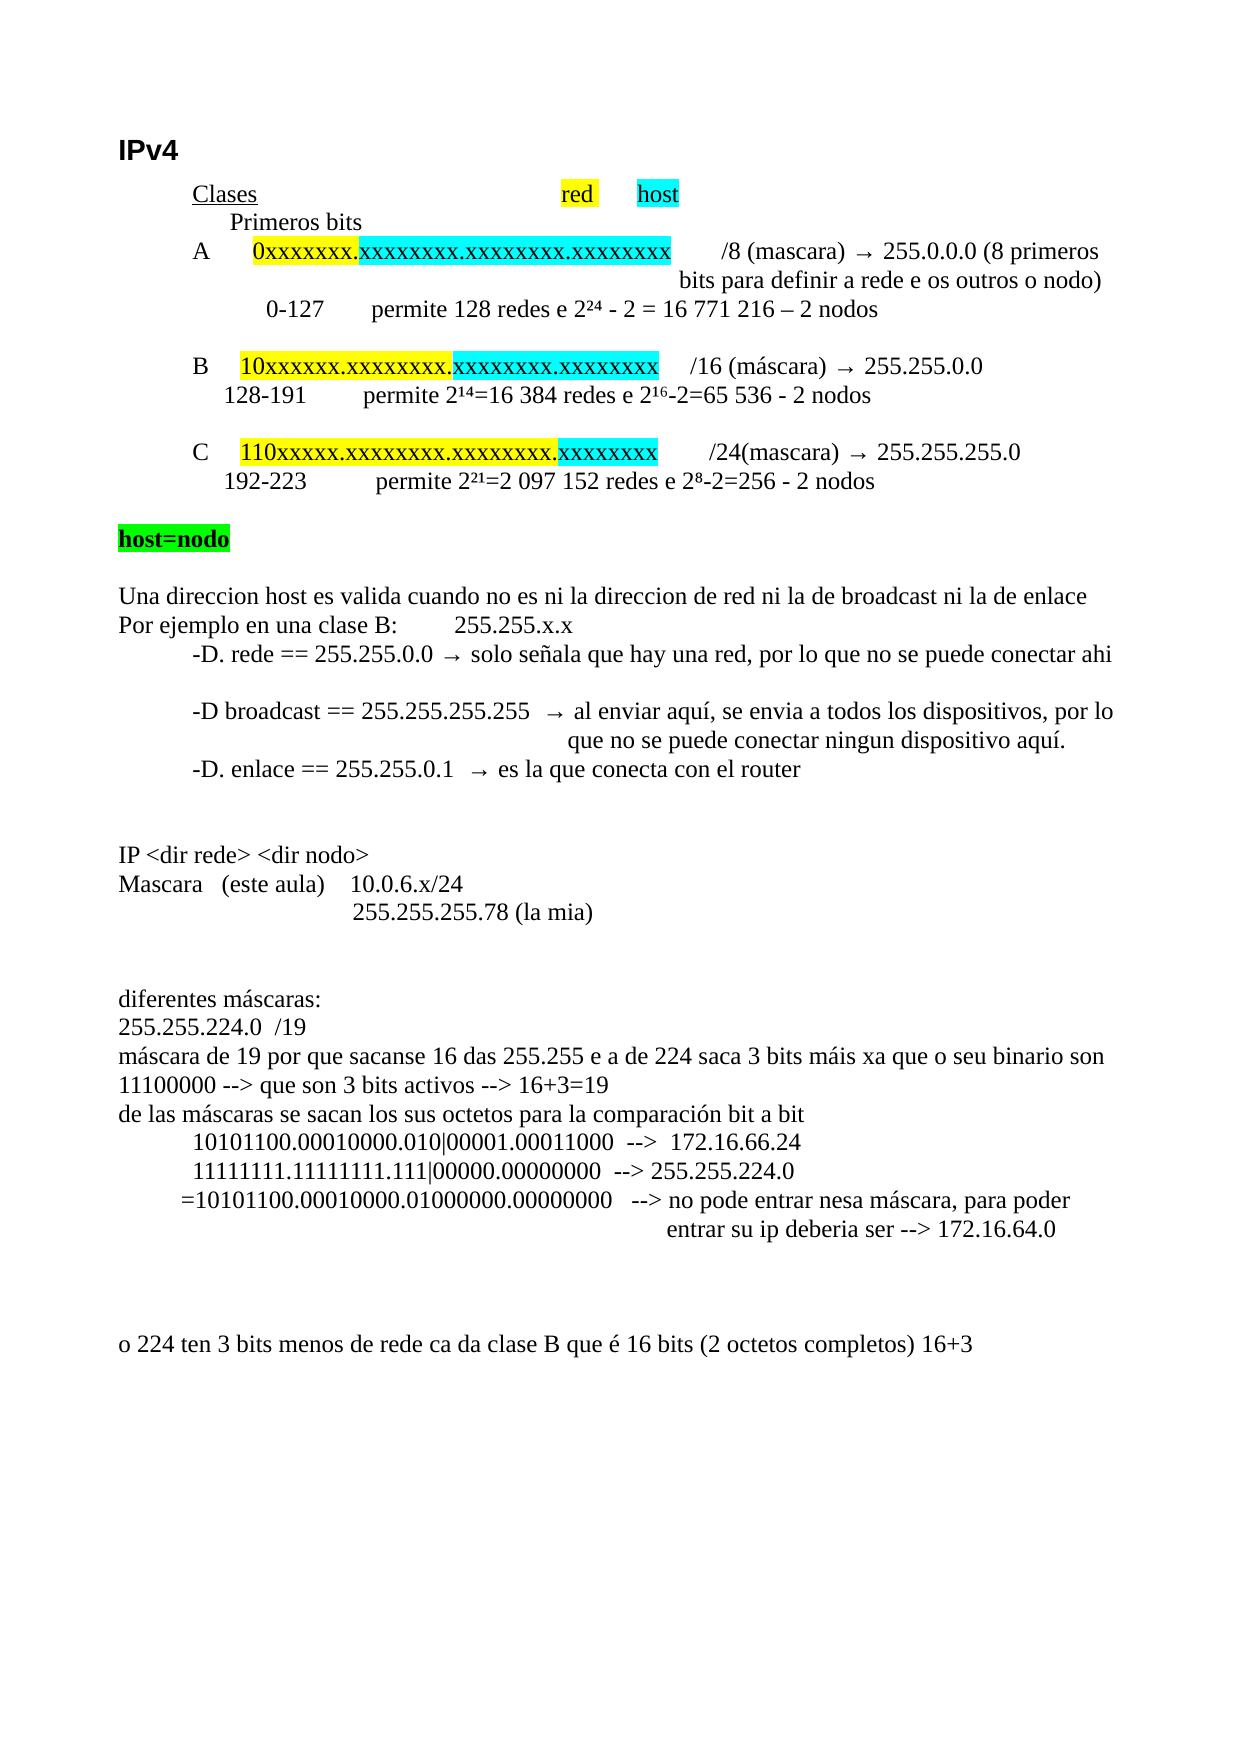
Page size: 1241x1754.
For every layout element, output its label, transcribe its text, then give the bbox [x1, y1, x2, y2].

text de las máscaras se sacan los sus octetos para la comparación bit a bit [118, 1099, 1122, 1127]
text Mascara (este aula) 10.0.6.x/24 [118, 869, 1122, 897]
text C 110xxxxx.xxxxxxxx.xxxxxxxx.xxxxxxxx /24(mascara) → 255.255.255.0 [118, 437, 1122, 466]
text Clases red host [118, 179, 1122, 207]
text Primeros bits [118, 207, 1122, 236]
text IP <dir rede> <dir nodo> [118, 840, 1122, 869]
text =10101100.00010000.01000000.00000000 --> no pode entrar nesa máscara, para poder entrar su ip deberia ser --> 172.16.64.0 [118, 1185, 1122, 1242]
text 10101100.00010000.010|00001.00011000 --> 172.16.66.24 [118, 1127, 1122, 1156]
text -D broadcast == 255.255.255.255 → al enviar aquí, se envia a todos los dispositivos, por lo que no se puede conectar ningun dispositivo aquí. [118, 696, 1122, 754]
text -D. rede == 255.255.0.0 → solo señala que hay una red, por lo que no se puede conectar ahi [118, 639, 1122, 667]
text B 10xxxxxx.xxxxxxxx.xxxxxxxx.xxxxxxxx /16 (máscara) → 255.255.0.0 [118, 351, 1122, 380]
text 255.255.224.0 /19 [118, 1012, 1122, 1041]
subtitle IPv4 [118, 133, 1122, 166]
text máscara de 19 por que sacanse 16 das 255.255 e a de 224 saca 3 bits máis xa que o seu binario son [118, 1041, 1122, 1070]
text host=nodo [118, 524, 1122, 552]
text A 0xxxxxxx.xxxxxxxx.xxxxxxxx.xxxxxxxx /8 (mascara) → 255.0.0.0 (8 primeros bits para definir a rede e os outros o nodo) [118, 236, 1122, 294]
text 11100000 --> que son 3 bits activos --> 16+3=19 [118, 1070, 1122, 1099]
text 0-127 permite 128 redes e 2²⁴ - 2 = 16 771 216 – 2 nodos [118, 294, 1122, 322]
text -D. enlace == 255.255.0.1 → es la que conecta con el router [118, 754, 1122, 782]
text 11111111.11111111.111|00000.00000000 --> 255.255.224.0 [118, 1156, 1122, 1185]
text o 224 ten 3 bits menos de rede ca da clase B que é 16 bits (2 octetos completos) 16+3 [118, 1329, 1122, 1357]
text Una direccion host es valida cuando no es ni la direccion de red ni la de broadcast ni la de enlace [118, 581, 1122, 610]
text 255.255.255.78 (la mia) [118, 897, 1122, 926]
text diferentes máscaras: [118, 984, 1122, 1012]
text Por ejemplo en una clase B: 255.255.x.x [118, 610, 1122, 639]
text 128-191 permite 2¹⁴=16 384 redes e 2¹⁶-2=65 536 - 2 nodos [118, 380, 1122, 409]
text 192-223 permite 2²¹=2 097 152 redes e 2⁸-2=256 - 2 nodos [118, 466, 1122, 495]
